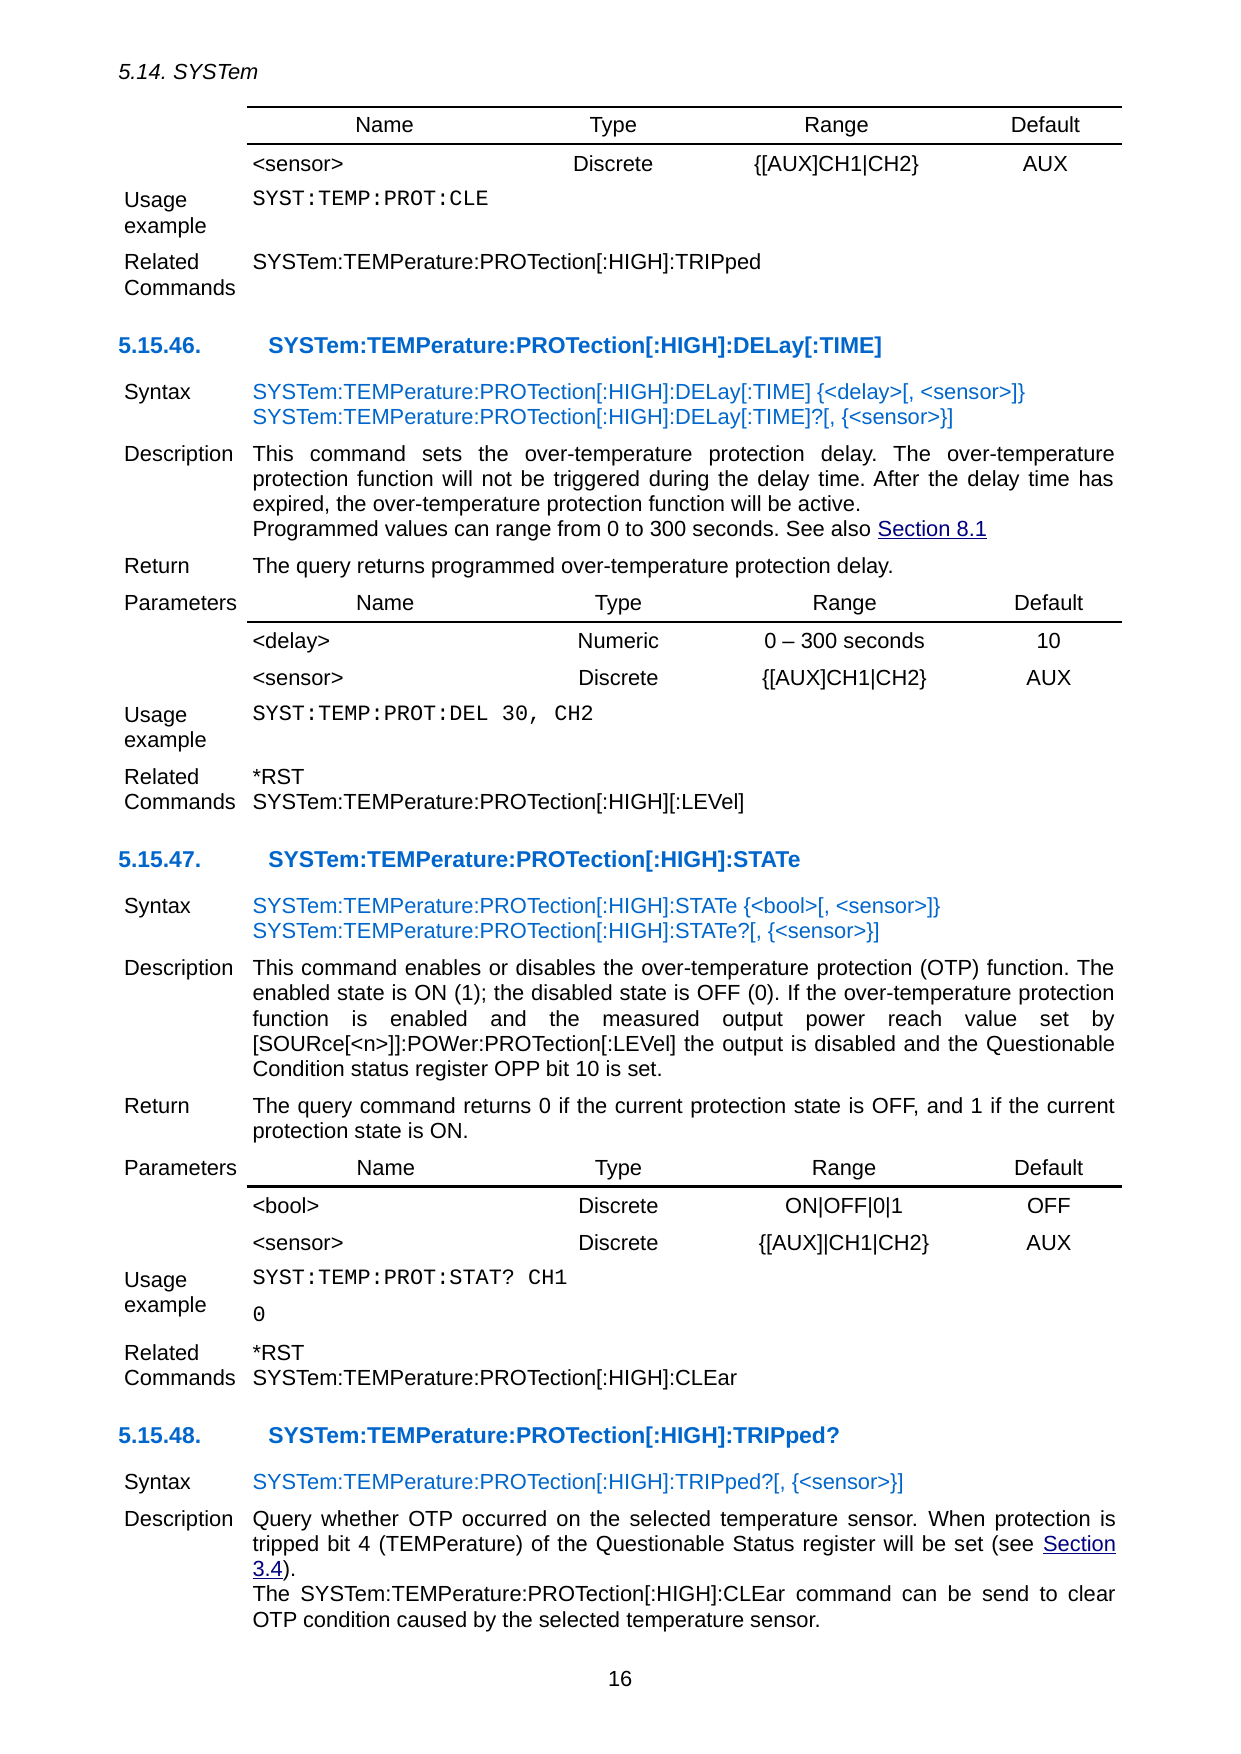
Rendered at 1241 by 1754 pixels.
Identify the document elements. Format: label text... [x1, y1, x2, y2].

table_cell *RST SYSTem:TEMPerature:PROTection[:HIGH][:LEVel] [247, 758, 1122, 820]
table_cell Default [969, 108, 1122, 143]
table_cell Name [247, 108, 522, 143]
table_cell <sensor> [247, 659, 523, 696]
table_cell Name [247, 1149, 524, 1185]
table_header SYSTem:TEMPerature:PROTection[:HIGH]:STATe {<bool>[, <sensor>]} SYSTem:TEMPerature:PROTection[:HIGH]:STATe?[, {<sensor>}] [247, 888, 1122, 949]
table_cell Range [704, 108, 969, 143]
table_cell SYST:TEMP:PROT:DEL 30, CH2 [247, 696, 1122, 758]
table_cell Discrete [523, 659, 713, 696]
table_cell AUX [976, 1224, 1122, 1261]
table_cell Type [522, 108, 704, 143]
table_cell OFF [976, 1188, 1122, 1224]
table_cell SYST:TEMP:PROT:STAT? CH1 0 [247, 1261, 1122, 1334]
table_header SYSTem:TEMPerature:PROTection[:HIGH]:TRIPped?[, {<sensor>}] [247, 1463, 1122, 1500]
table_cell Parameters [118, 1149, 247, 1261]
table_header Syntax [118, 373, 247, 435]
table_cell <sensor> [247, 145, 522, 182]
table_cell Numeric [523, 623, 713, 659]
table_cell Return [118, 1087, 247, 1149]
table_cell Discrete [524, 1224, 712, 1261]
table_cell [118, 106, 247, 182]
table_cell Related Commands [118, 244, 247, 305]
table_cell Discrete [522, 145, 704, 182]
table_cell Usage example [118, 696, 247, 758]
table_cell 10 [976, 623, 1122, 659]
table_cell Default [976, 584, 1122, 621]
table_cell <bool> [247, 1188, 524, 1224]
table_cell Description [118, 435, 247, 547]
subtitle SYSTem:TEMPerature:PROTection[:HIGH]:STATe [118, 846, 1122, 873]
table_cell Name [247, 584, 523, 621]
table_cell Return [118, 547, 247, 584]
table_cell *RST SYSTem:TEMPerature:PROTection[:HIGH]:CLEar [247, 1334, 1122, 1396]
table_header Syntax [118, 1463, 247, 1500]
table_cell {[AUX]CH1|CH2} [713, 659, 976, 696]
subtitle SYSTem:TEMPerature:PROTection[:HIGH]:TRIPped? [118, 1422, 1122, 1448]
table_cell The query returns programmed over-temperature protection delay. [247, 547, 1122, 584]
table_cell Related Commands [118, 758, 247, 820]
table_cell SYSTem:TEMPerature:PROTection[:HIGH]:TRIPped [247, 244, 1122, 305]
table_cell Description [118, 1500, 247, 1637]
table_cell Range [713, 584, 976, 621]
table_cell Description [118, 949, 247, 1087]
table_cell Discrete [524, 1188, 712, 1224]
table_cell <sensor> [247, 1224, 524, 1261]
table_cell Type [523, 584, 713, 621]
table_cell SYST:TEMP:PROT:CLE [247, 182, 1122, 243]
table_cell Usage example [118, 1261, 247, 1334]
table_cell {[AUX]CH1|CH2} [704, 145, 969, 182]
table_cell Parameters [118, 584, 247, 696]
table_cell AUX [976, 659, 1122, 696]
table_cell Query whether OTP occurred on the selected temperature sensor. When protection is tripped bit 4 (TEMPerature) of the Questionable Status register will be set (see Section 3.4). The SYSTem:TEMPerature:PROTection[:HIGH]:CLEar command can be send to clear OTP condition caused by the selected temperature sensor. [247, 1500, 1122, 1637]
table_cell This command enables or disables the over-temperature protection (OTP) function. The enabled state is ON (1); the disabled state is OFF (0). If the over-temperature protection function is enabled and the measured output power reach value set by [SOURce[<n>]]:POWer:PROTection[:LEVel] the output is disabled and the Questionable Condition status register OPP bit 10 is set. [247, 949, 1122, 1087]
table_cell {[AUX]|CH1|CH2} [712, 1224, 976, 1261]
table_header Syntax [118, 888, 247, 949]
table_cell ON|OFF|0|1 [712, 1188, 976, 1224]
table_cell <delay> [247, 623, 523, 659]
subtitle SYSTem:TEMPerature:PROTection[:HIGH]:DELay[:TIME] [118, 332, 1122, 358]
table_cell 0 – 300 seconds [713, 623, 976, 659]
table_cell Default [976, 1149, 1122, 1185]
table_cell The query command returns 0 if the current protection state is OFF, and 1 if the current protection state is ON. [247, 1087, 1122, 1149]
table_cell Range [712, 1149, 976, 1185]
table_cell Usage example [118, 182, 247, 243]
table_cell This command sets the over-temperature protection delay. The over-temperature protection function will not be triggered during the delay time. After the delay time has expired, the over-temperature protection function will be active. Programmed values can range from 0 to 300 seconds. See also Section 8.1 [247, 435, 1122, 547]
table_cell Related Commands [118, 1334, 247, 1396]
table_cell AUX [969, 145, 1122, 182]
table_header SYSTem:TEMPerature:PROTection[:HIGH]:DELay[:TIME] {<delay>[, <sensor>]} SYSTem:TEMPerature:PROTection[:HIGH]:DELay[:TIME]?[, {<sensor>}] [247, 373, 1122, 435]
table_cell Type [524, 1149, 712, 1185]
